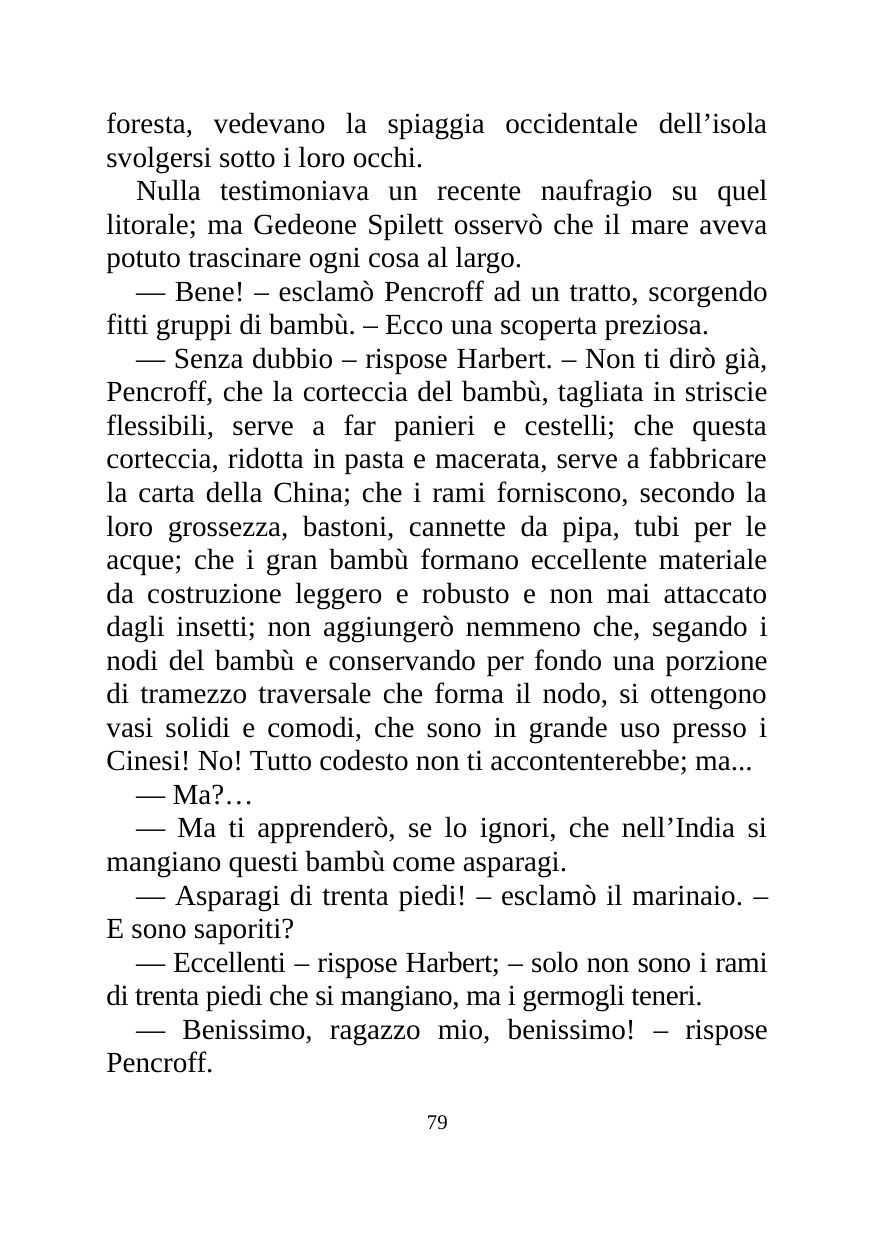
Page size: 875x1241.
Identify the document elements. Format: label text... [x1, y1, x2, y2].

text — Ma ti apprenderò, se lo ignori, che nell’India si mangiano questi bambù come asparagi. [106, 811, 768, 878]
text — Senza dubbio ‒ rispose Harbert. ‒ Non ti dirò già, Pencroff, che la corteccia del bambù, tagliata in striscie flessibili, serve a far panieri e cestelli; che questa corteccia, ridotta in pasta e macerata, serve a fabbricare la carta della China; che i rami forniscono, secondo la loro grossezza, bastoni, cannette da pipa, tubi per le acque; che i gran bambù formano eccellente materiale da costruzione leggero e robusto e non mai attaccato dagli insetti; non aggiungerò nemmeno che, segando i nodi del bambù e conservando per fondo una porzione di tramezzo traversale che forma il nodo, si ottengono vasi solidi e comodi, che sono in grande uso presso i Cinesi! No! Tutto codesto non ti accontenterebbe; ma... [106, 341, 768, 777]
text — Benissimo, ragazzo mio, benissimo! ‒ rispose Pencroff. [106, 1012, 768, 1079]
text — Ma?… [106, 777, 768, 811]
text foresta, vedevano la spiaggia occidentale dell’isola svolgersi sotto i loro occhi. [106, 106, 768, 173]
text Nulla testimoniava un recente naufragio su quel litorale; ma Gedeone Spilett osservò che il mare aveva potuto trascinare ogni cosa al largo. [106, 173, 768, 274]
text — Eccellenti ‒ rispose Harbert; ‒ solo non sono i rami di trenta piedi che si mangiano, ma i germogli teneri. [106, 945, 768, 1012]
text — Bene! ‒ esclamò Pencroff ad un tratto, scorgendo fitti gruppi di bambù. ‒ Ecco una scoperta preziosa. [106, 274, 768, 341]
text — Asparagi di trenta piedi! ‒ esclamò il marinaio. ‒ E sono saporiti? [106, 878, 768, 945]
